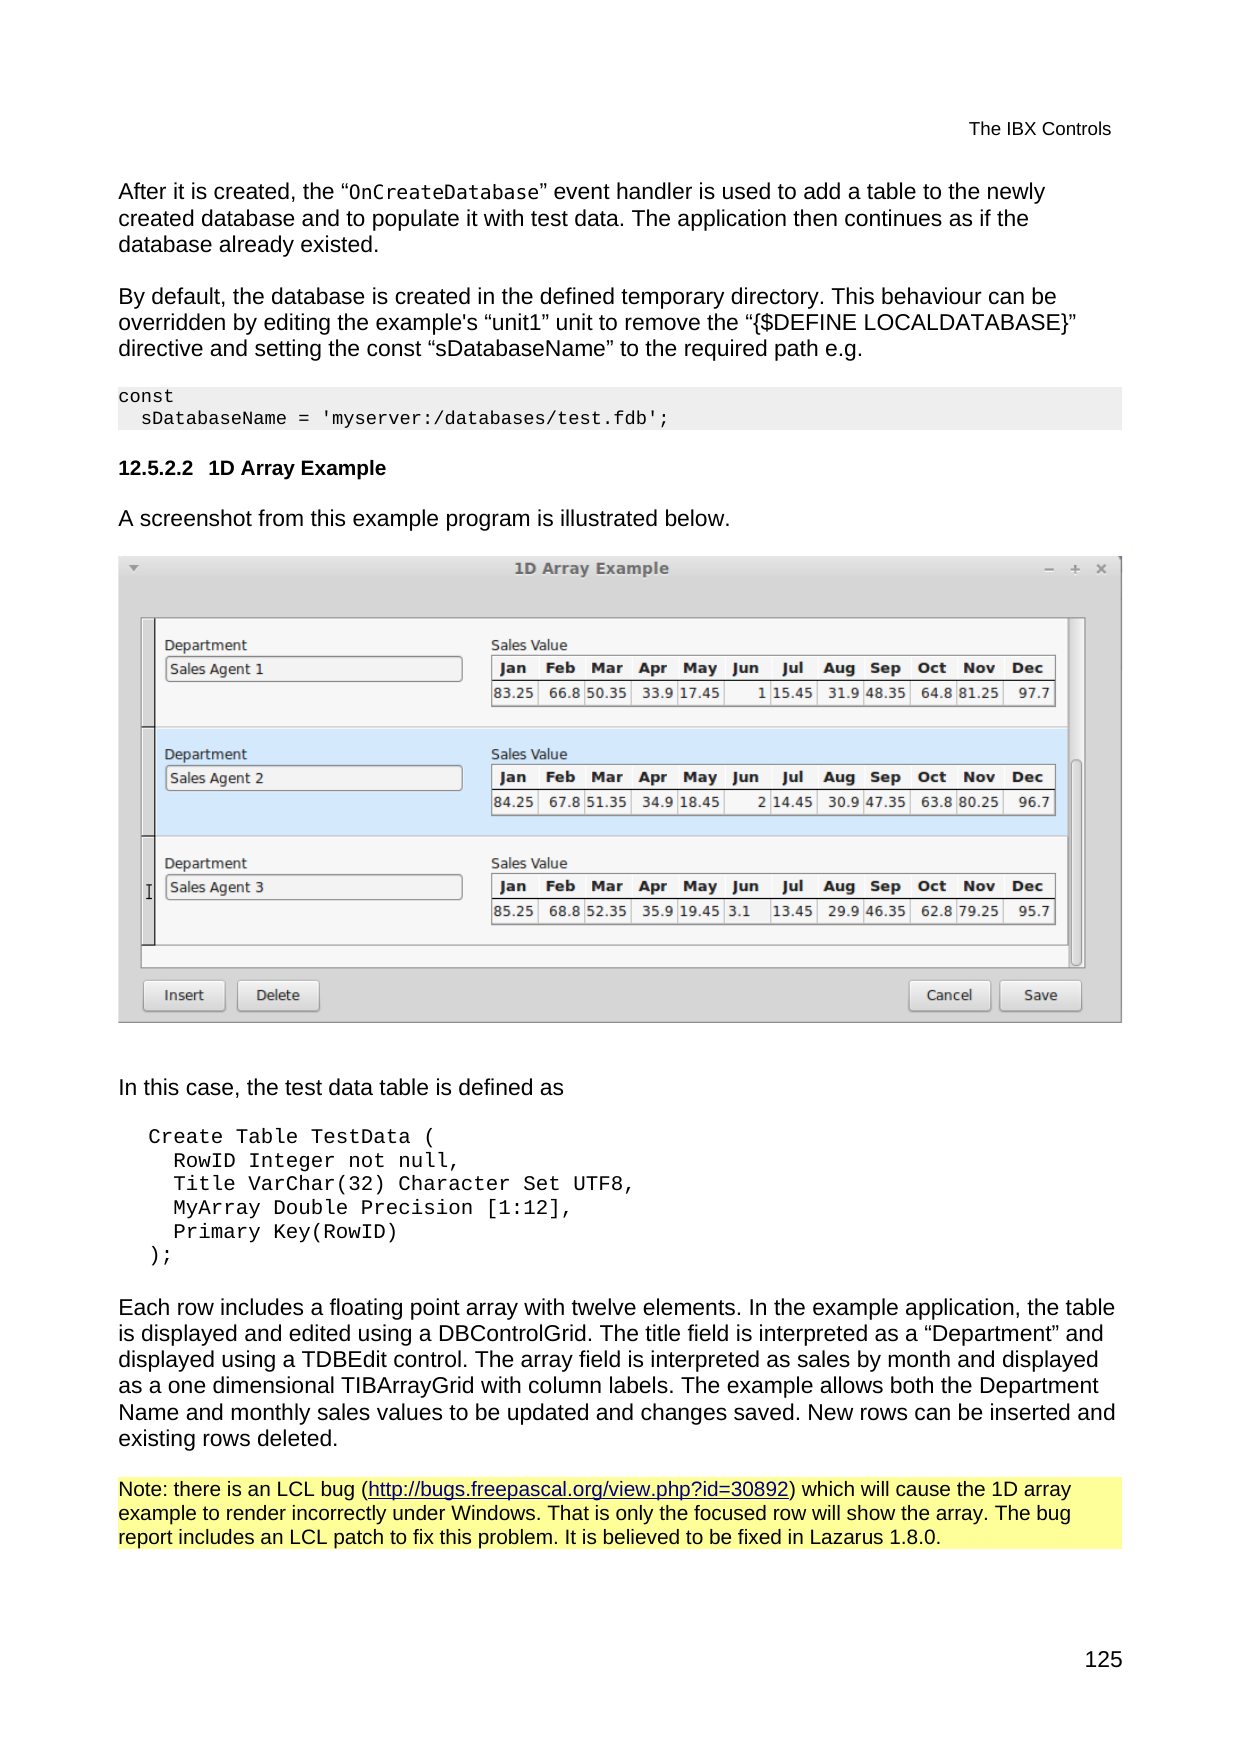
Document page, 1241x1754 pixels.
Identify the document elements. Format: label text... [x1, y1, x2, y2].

text Each row includes a floating point array with twelve elements. In the example application, the table is displayed and edited using a DBControlGrid. The title field is interpreted as a “Department” and displayed using a TDBEdit control. The array field is interpreted as sales by month and displayed as a one dimensional TIBArrayGrid with column labels. The example allows both the Department Name and monthly sales values to be updated and changes saved. New rows can be inserted and existing rows deleted. [118, 1293, 1122, 1452]
subtitle 1D Array Example [118, 455, 1122, 479]
picture [118, 556, 1123, 1023]
text sDatabaseName = 'myserver:/databases/test.fdb'; [118, 408, 1122, 430]
text A screenshot from this example program is illustrated below. [118, 505, 1122, 531]
text const [118, 387, 1122, 408]
text In this case, the test data table is defined as [118, 1074, 1122, 1101]
text MyArray Double Precision [1:12], [148, 1197, 1122, 1221]
text By default, the database is created in the defined temporary directory. This behaviour can be overridden by editing the example's “unit1” unit to remove the “{$DEFINE LOCALDATABASE}” directive and setting the const “sDatabaseName” to the required path e.g. [118, 283, 1122, 362]
text ); [148, 1244, 1122, 1268]
text Note: there is an LCL bug (http://bugs.freepascal.org/view.php?id=30892) which will cause the 1D array example to render incorrectly under Windows. That is only the focused row will show the array. The bug report includes an LCL patch to fix this problem. It is believed to be fixed in Lazarus 1.8.0. [118, 1477, 1122, 1549]
text Primary Key(RowID) [148, 1221, 1122, 1244]
text RowID Integer not null, [148, 1150, 1122, 1173]
text After it is created, the “OnCreateDatabase” event handler is used to add a table to the newly created database and to populate it with test data. The application then continues as if the database already existed. [118, 178, 1122, 257]
text Create Table TestData ( [148, 1126, 1122, 1150]
text Title VarChar(32) Character Set UTF8, [148, 1173, 1122, 1197]
